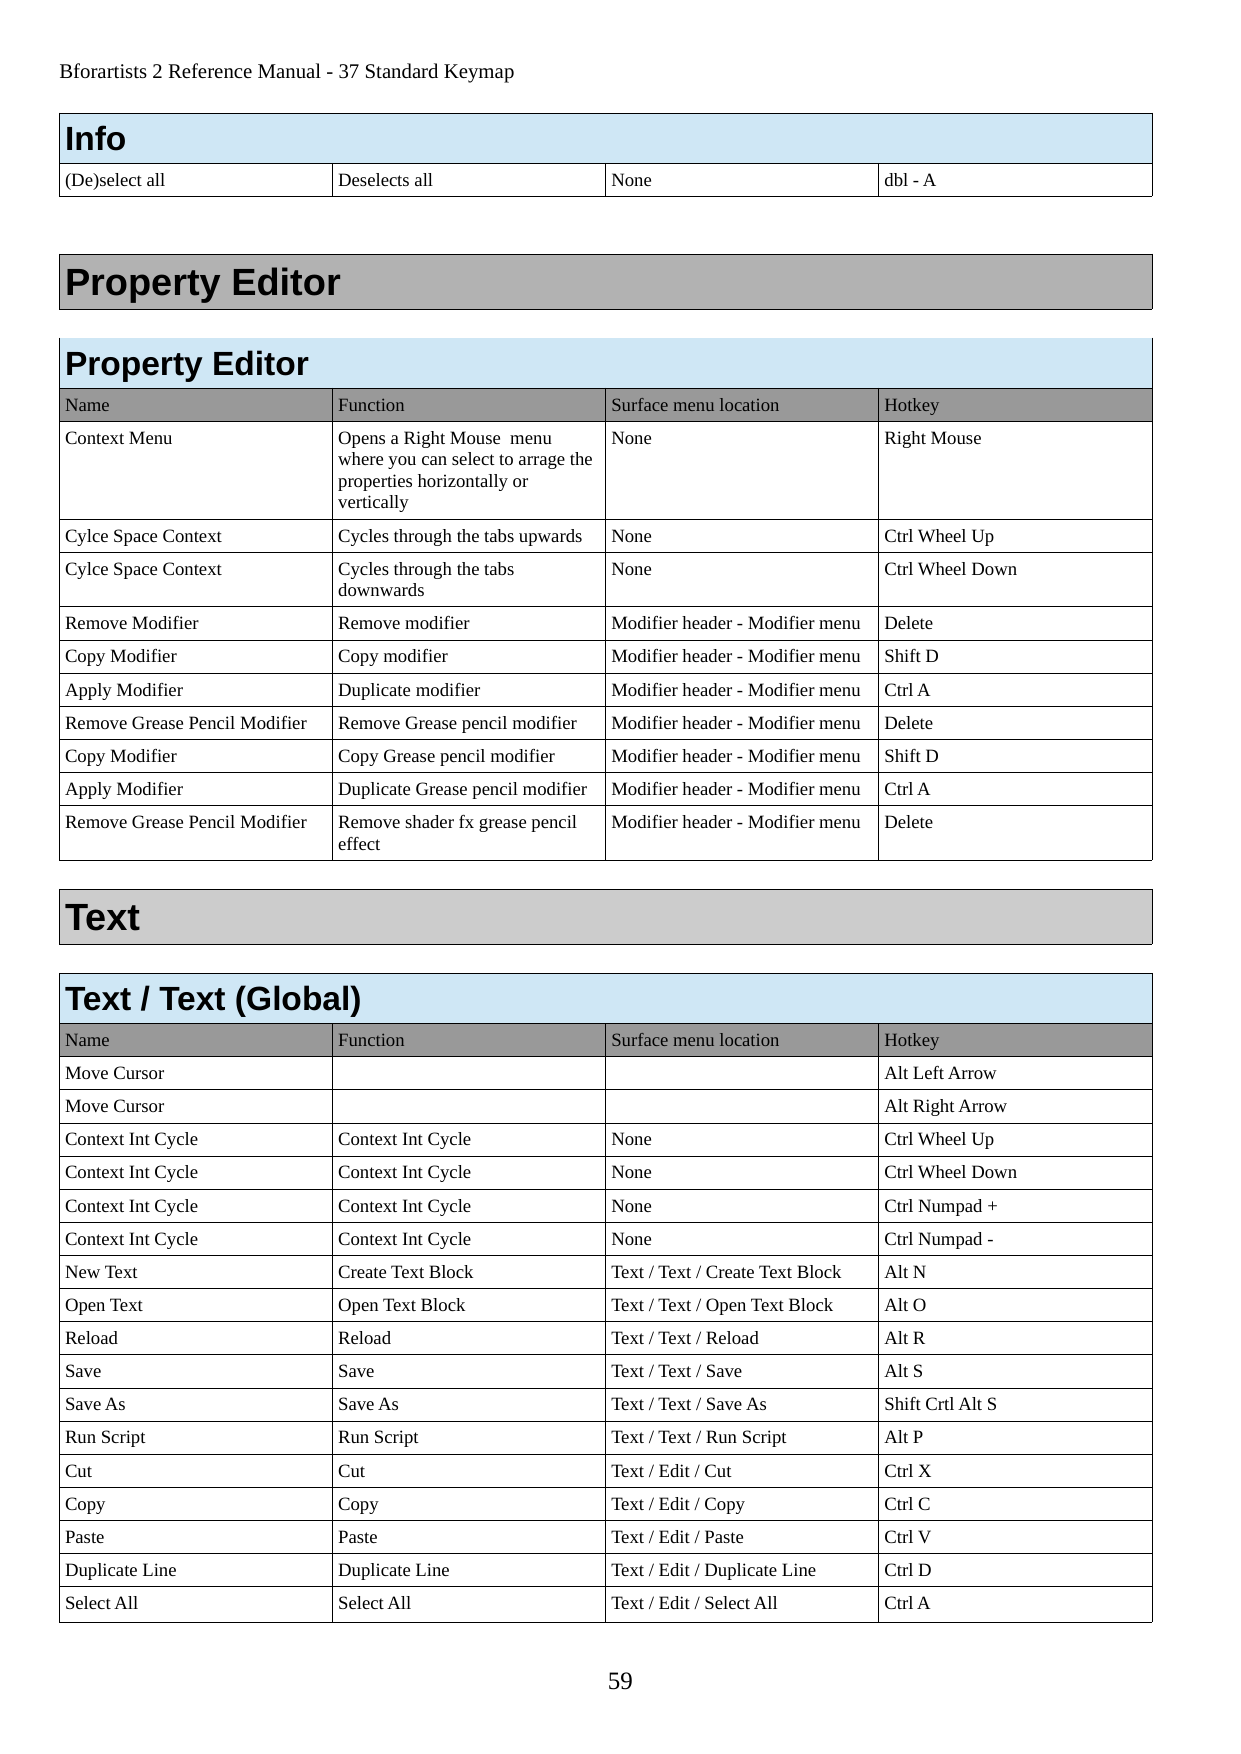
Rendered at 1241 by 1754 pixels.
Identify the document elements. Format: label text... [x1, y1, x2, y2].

table_cell None [606, 520, 878, 552]
table_cell Shift Crtl Alt S [879, 1389, 1152, 1421]
table_cell Cylce Space Context [60, 520, 332, 552]
table_cell Surface menu location [606, 1024, 878, 1056]
table_cell Context Int Cycle [333, 1223, 605, 1255]
table_cell [606, 1090, 878, 1122]
table_cell Alt N [879, 1256, 1152, 1288]
table_cell Copy Modifier [60, 641, 332, 673]
table_cell Alt S [879, 1355, 1152, 1387]
table_cell Function [333, 389, 605, 421]
table_cell Function [333, 1024, 605, 1056]
table_cell Copy [333, 1488, 605, 1520]
table_cell Opens a Right Mouse menu where you can select to arrage the properties horizontally or vertically [333, 422, 605, 519]
table_cell None [606, 1190, 878, 1222]
table_cell Save As [60, 1389, 332, 1421]
table_cell Modifier header - Modifier menu [606, 707, 878, 739]
table_cell Text / Edit / Copy [606, 1488, 878, 1520]
table_cell Delete [879, 707, 1152, 739]
table_cell Remove Grease pencil modifier [333, 707, 605, 739]
table_cell Ctrl V [879, 1521, 1152, 1553]
table_cell Text / Text / Open Text Block [606, 1289, 878, 1321]
table_cell Ctrl Wheel Up [879, 1124, 1152, 1156]
table_cell Text / Text / Create Text Block [606, 1256, 878, 1288]
table_cell Duplicate Grease pencil modifier [333, 773, 605, 805]
table_cell None [606, 164, 878, 196]
table_cell Alt O [879, 1289, 1152, 1321]
table_cell Right Mouse [879, 422, 1152, 519]
table_cell Alt Left Arrow [879, 1057, 1152, 1089]
table_cell Copy [60, 1488, 332, 1520]
table_cell [333, 1057, 605, 1089]
table_cell Reload [333, 1322, 605, 1354]
table_cell Context Int Cycle [60, 1124, 332, 1156]
table_header Property Editor [60, 255, 1152, 309]
table_cell Text / Edit / Cut [606, 1455, 878, 1487]
table_cell Remove shader fx grease pencil effect [333, 806, 605, 860]
table_cell Copy Grease pencil modifier [333, 740, 605, 772]
table_cell Text / Text / Reload [606, 1322, 878, 1354]
table_cell Remove modifier [333, 607, 605, 639]
table_cell Cylce Space Context [60, 553, 332, 606]
table_cell Surface menu location [606, 389, 878, 421]
table_cell None [606, 422, 878, 519]
table_cell Save [333, 1355, 605, 1387]
table_cell None [606, 1124, 878, 1156]
table_cell Ctrl Wheel Down [879, 1157, 1152, 1189]
table_cell Modifier header - Modifier menu [606, 806, 878, 860]
table_cell Text / Text / Run Script [606, 1422, 878, 1454]
table_cell Shift D [879, 641, 1152, 673]
table_cell Context Int Cycle [333, 1190, 605, 1222]
table_header Text [60, 890, 1152, 944]
table_cell Context Int Cycle [60, 1190, 332, 1222]
table_cell Context Int Cycle [333, 1157, 605, 1189]
table_cell Duplicate Line [60, 1554, 332, 1586]
table_cell Open Text [60, 1289, 332, 1321]
table_cell Modifier header - Modifier menu [606, 740, 878, 772]
table_cell Modifier header - Modifier menu [606, 773, 878, 805]
table_cell Duplicate Line [333, 1554, 605, 1586]
table_cell Text / Edit / Paste [606, 1521, 878, 1553]
table_cell Cycles through the tabs downwards [333, 553, 605, 606]
table_cell Alt R [879, 1322, 1152, 1354]
table_cell Ctrl C [879, 1488, 1152, 1520]
table_cell Remove Grease Pencil Modifier [60, 806, 332, 860]
table_cell None [606, 553, 878, 606]
table_cell Alt Right Arrow [879, 1090, 1152, 1122]
table_cell Open Text Block [333, 1289, 605, 1321]
table_cell Save [60, 1355, 332, 1387]
table_cell [333, 1090, 605, 1122]
table_cell Context Menu [60, 422, 332, 519]
table_cell Ctrl Numpad + [879, 1190, 1152, 1222]
table_cell Ctrl Numpad - [879, 1223, 1152, 1255]
table_cell Select All [333, 1587, 605, 1622]
table_cell Name [60, 1024, 332, 1056]
table_cell Modifier header - Modifier menu [606, 607, 878, 639]
table_cell Save As [333, 1389, 605, 1421]
table_cell Paste [60, 1521, 332, 1553]
table_cell Ctrl X [879, 1455, 1152, 1487]
table_cell Paste [333, 1521, 605, 1553]
table_cell Cycles through the tabs upwards [333, 520, 605, 552]
table_cell Ctrl A [879, 773, 1152, 805]
table_cell Context Int Cycle [60, 1157, 332, 1189]
table_cell Ctrl A [879, 674, 1152, 706]
table_cell Copy modifier [333, 641, 605, 673]
table_cell Apply Modifier [60, 674, 332, 706]
table_cell None [606, 1223, 878, 1255]
table_cell Modifier header - Modifier menu [606, 641, 878, 673]
table_cell Context Int Cycle [60, 1223, 332, 1255]
table_cell Select All [60, 1587, 332, 1622]
table_cell Delete [879, 806, 1152, 860]
table_cell Hotkey [879, 1024, 1152, 1056]
table_cell Context Int Cycle [333, 1124, 605, 1156]
table_cell Duplicate modifier [333, 674, 605, 706]
table_cell Deselects all [333, 164, 605, 196]
table_cell New Text [60, 1256, 332, 1288]
table_cell Run Script [60, 1422, 332, 1454]
table_cell Remove Grease Pencil Modifier [60, 707, 332, 739]
table_cell Apply Modifier [60, 773, 332, 805]
table_cell Copy Modifier [60, 740, 332, 772]
table_cell Ctrl Wheel Down [879, 553, 1152, 606]
table_cell dbl - A [879, 164, 1152, 196]
table_cell Reload [60, 1322, 332, 1354]
table_cell Alt P [879, 1422, 1152, 1454]
table_header Text / Text (Global) [60, 974, 1152, 1023]
table_cell Name [60, 389, 332, 421]
table_cell Text / Edit / Duplicate Line [606, 1554, 878, 1586]
table_cell Text / Edit / Select All [606, 1587, 878, 1622]
table_cell Hotkey [879, 389, 1152, 421]
table_cell Text / Text / Save As [606, 1389, 878, 1421]
table_cell Modifier header - Modifier menu [606, 674, 878, 706]
table_cell Shift D [879, 740, 1152, 772]
table_cell Move Cursor [60, 1090, 332, 1122]
table_cell Text / Text / Save [606, 1355, 878, 1387]
table_cell Ctrl Wheel Up [879, 520, 1152, 552]
table_cell Ctrl D [879, 1554, 1152, 1586]
table_cell Create Text Block [333, 1256, 605, 1288]
table_cell Run Script [333, 1422, 605, 1454]
table_cell Remove Modifier [60, 607, 332, 639]
table_cell [606, 1057, 878, 1089]
table_cell (De)select all [60, 164, 332, 196]
table_cell None [606, 1157, 878, 1189]
table_header Property Editor [60, 338, 1152, 388]
table_header Info [60, 114, 1152, 163]
table_cell Cut [333, 1455, 605, 1487]
table_cell Move Cursor [60, 1057, 332, 1089]
table_cell Cut [60, 1455, 332, 1487]
table_cell Delete [879, 607, 1152, 639]
table_cell Ctrl A [879, 1587, 1152, 1622]
